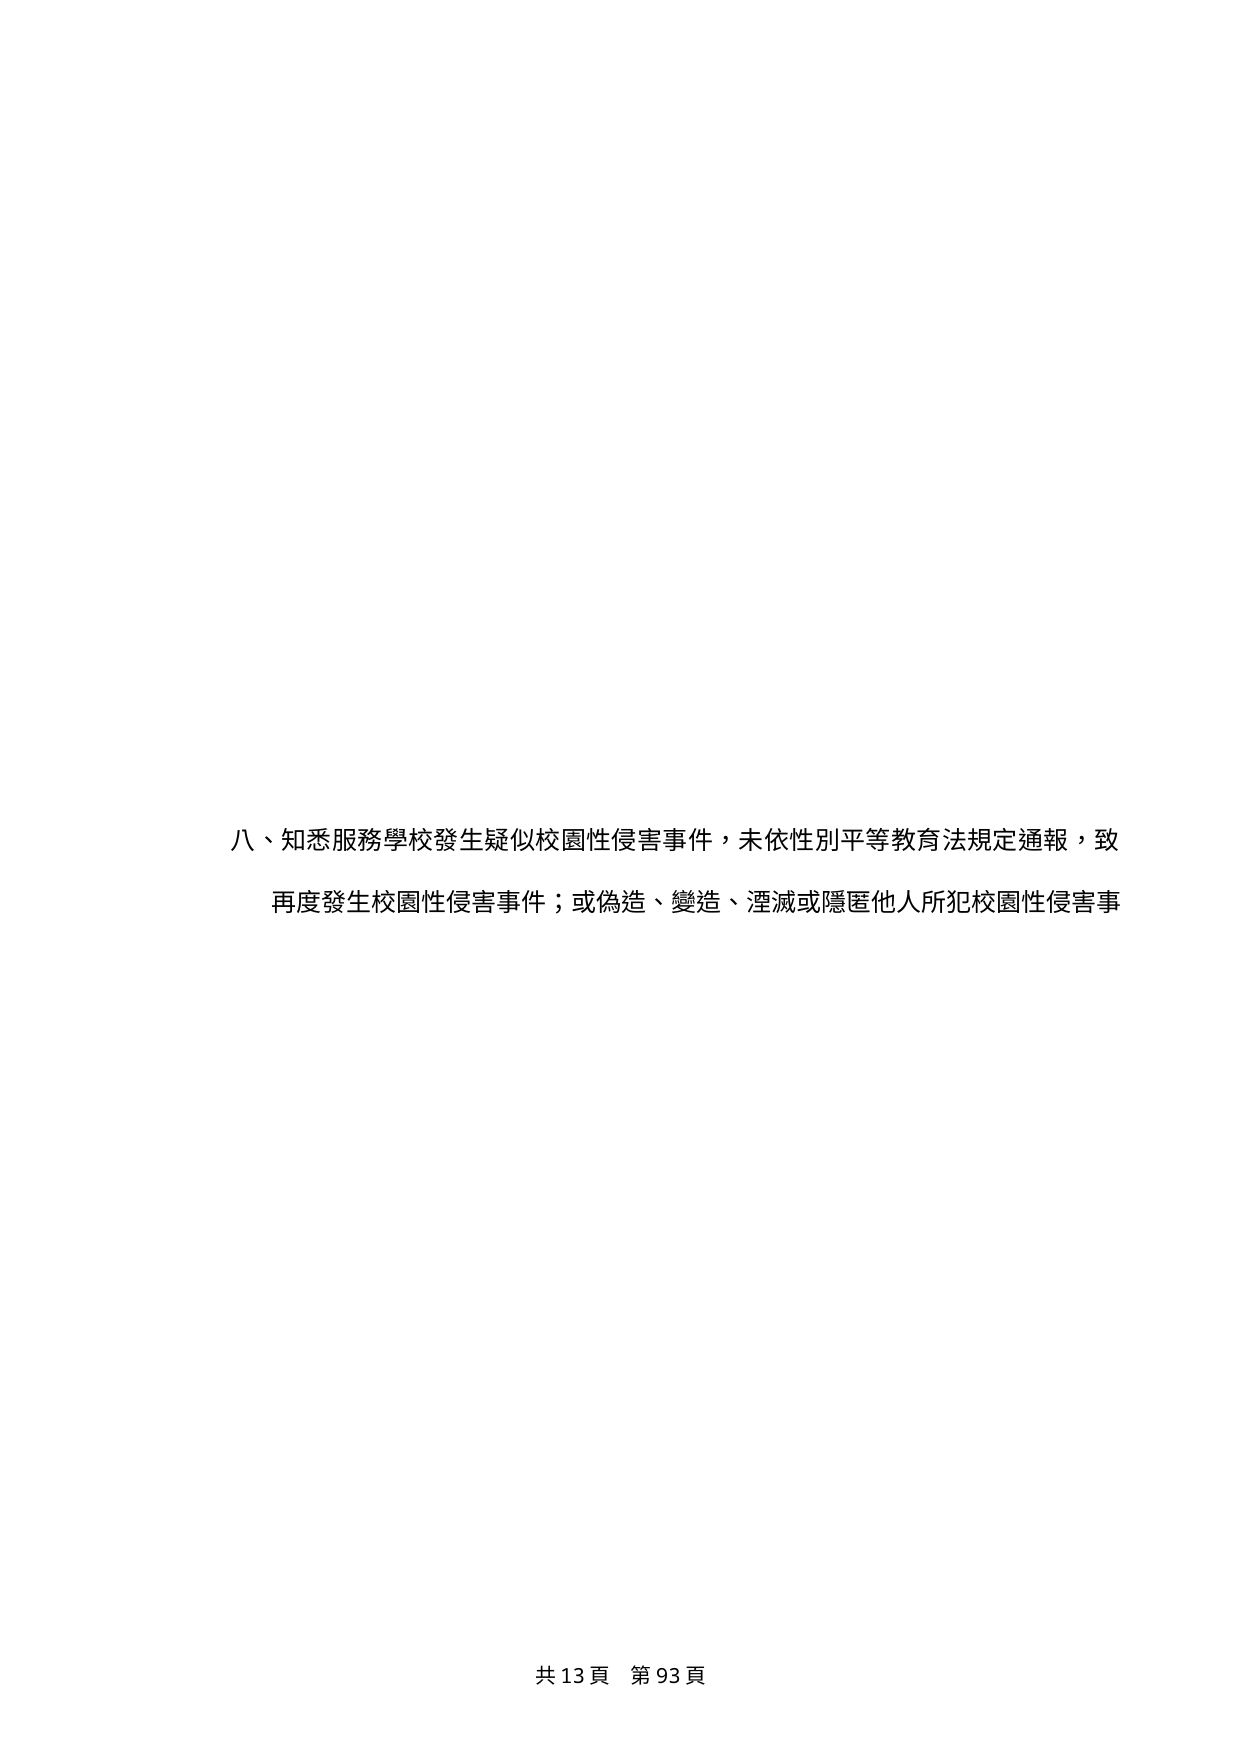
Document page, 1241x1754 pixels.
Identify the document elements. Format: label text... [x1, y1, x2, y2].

text 八、知悉服務學校發生疑似校園性侵害事件，未依性別平等教育法規定通報，致再度發生校園性侵害事件；或偽造、變造、湮滅或隱匿他人所犯校園性侵害事 [230, 797, 1122, 922]
